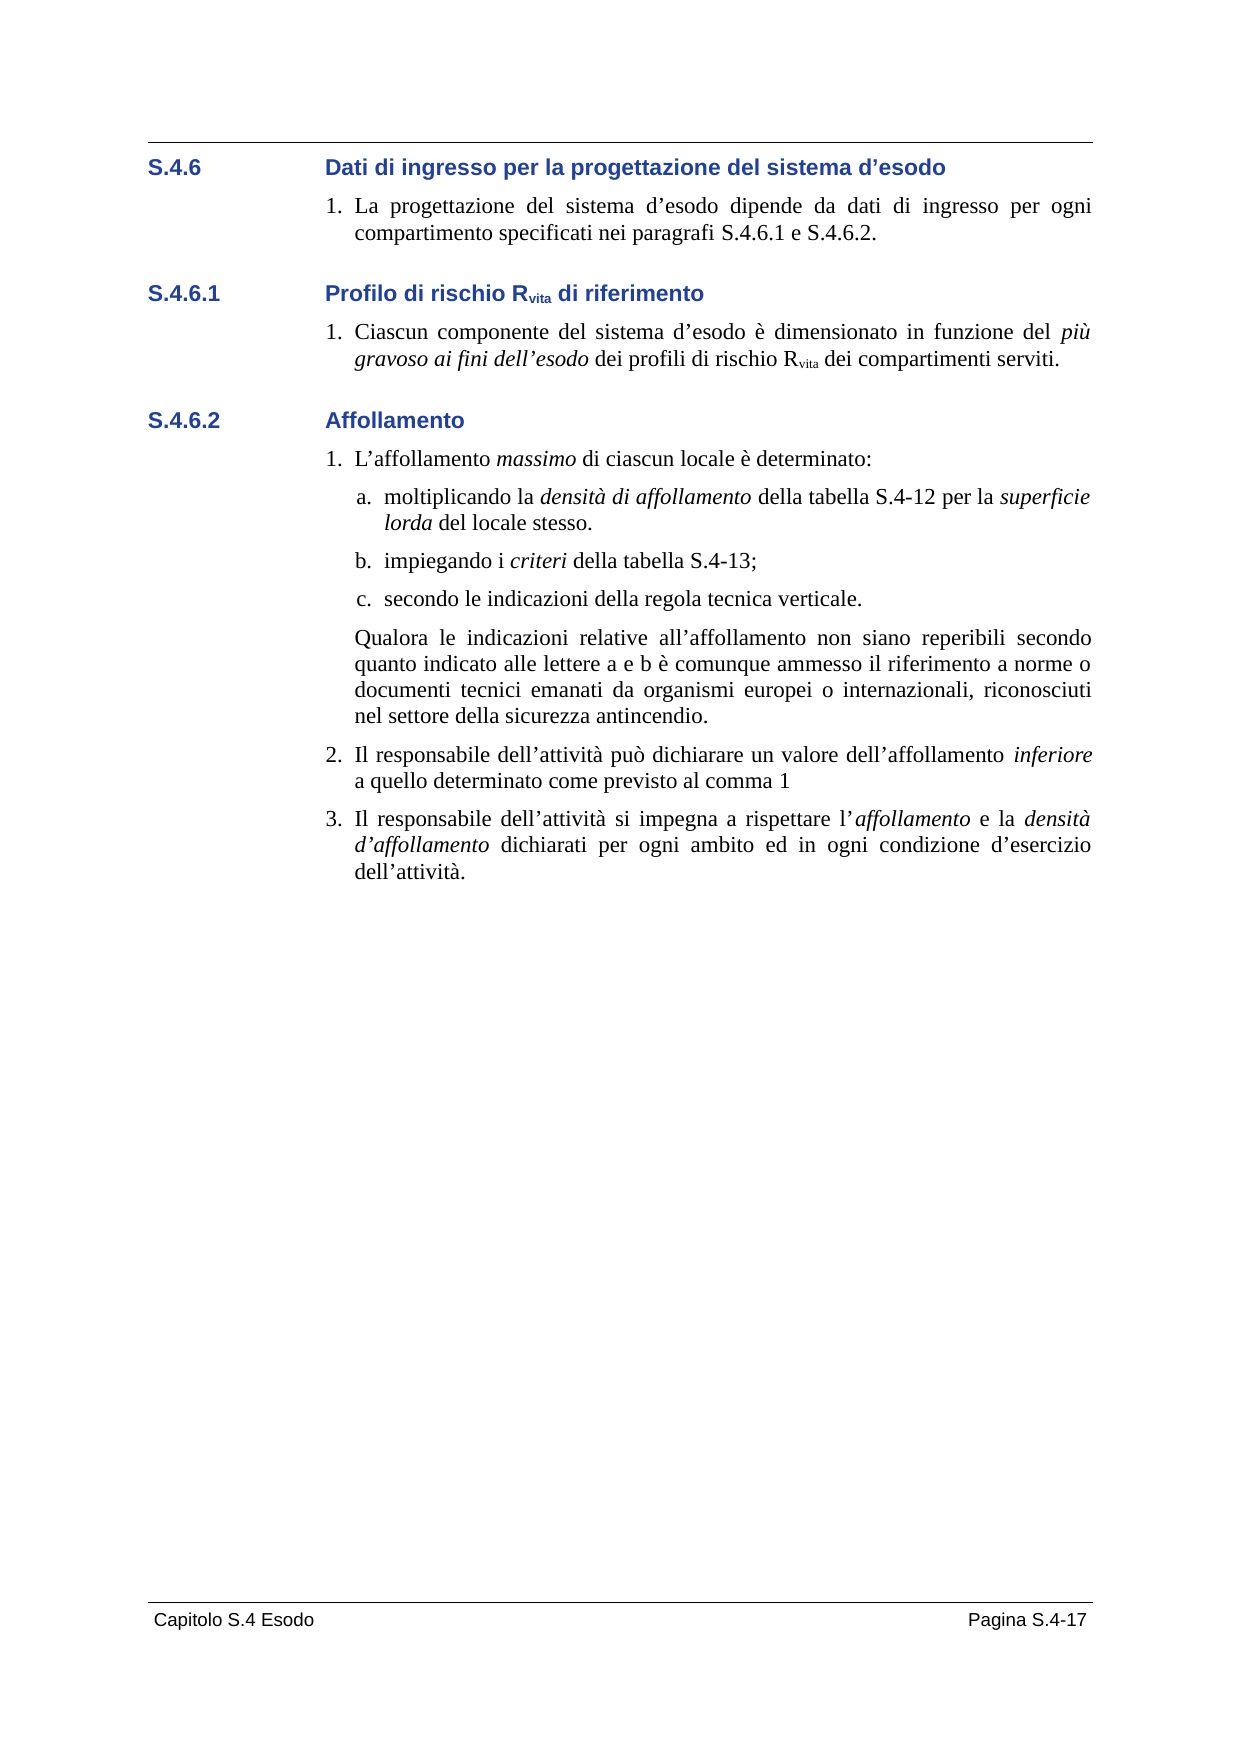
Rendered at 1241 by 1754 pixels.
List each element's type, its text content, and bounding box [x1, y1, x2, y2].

subtitle Profilo di rischio Rvita di riferimento [148, 280, 1093, 307]
list Il responsabile dell’attività può dichiarare un valore dell’affollamento inferiore a quello determinato come previsto al comma 1. [342, 741, 1093, 793]
list Il responsabile dell’attività si impegna a rispettare l’affollamento e la densità d’affollamento dichiarati per ogni ambito ed in ogni condizione d’esercizio dell’attività. [342, 805, 1093, 884]
list impiegando i criteri della tabella S.4-13; [372, 547, 1093, 574]
list La progettazione del sistema d’esodo dipende da dati di ingresso per ogni compartimento specificati nei paragrafi S.4.6.1 e S.4.6.2. [342, 192, 1093, 245]
subtitle Affollamento [148, 407, 1093, 433]
list secondo le indicazioni della regola tecnica verticale. [372, 585, 1093, 612]
subtitle Dati di ingresso per la progettazione del sistema d’esodo [148, 143, 1093, 180]
list Ciascun componente del sistema d’esodo è dimensionato in funzione del più gravoso ai fini dell’esodo dei profili di rischio Rvita dei compartimenti serviti. [342, 318, 1093, 371]
list moltiplicando la densità di affollamento della tabella S.4-12 per la superficie lorda del locale stesso. [372, 483, 1093, 536]
list Qualora le indicazioni relative all’affollamento non siano reperibili secondo quanto indicato alle lettere a e b è comunque ammesso il riferimento a norme o documenti tecnici emanati da organismi europei o internazionali, riconosciuti nel settore della sicurezza antincendio. [342, 623, 1093, 729]
list L’affollamento massimo di ciascun locale è determinato: [342, 445, 1093, 471]
